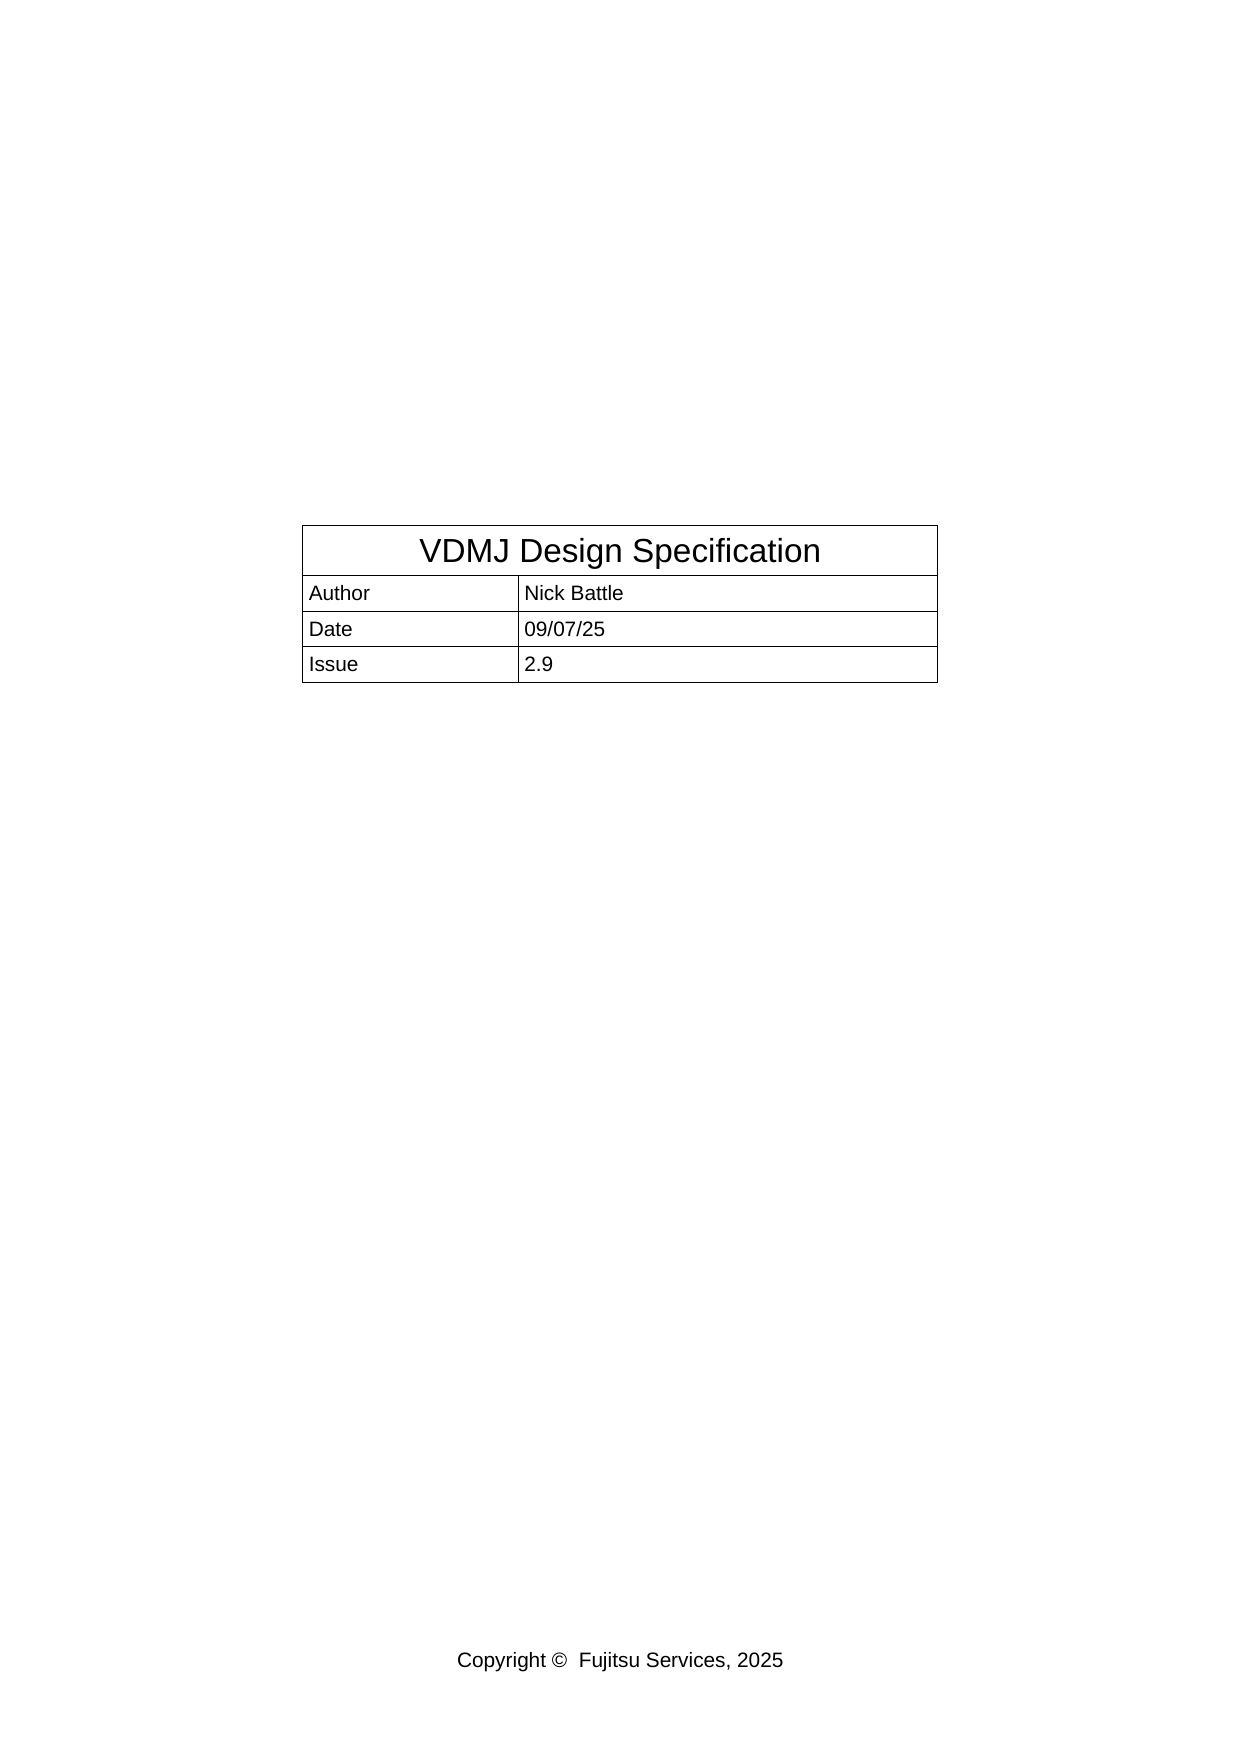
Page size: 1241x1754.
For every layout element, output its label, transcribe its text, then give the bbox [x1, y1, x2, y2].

table_cell 2.9 [519, 647, 937, 682]
table_cell Nick Battle [519, 576, 937, 611]
table_cell 09/07/25 [519, 612, 937, 646]
table_header VDMJ Design Specification [303, 526, 937, 575]
table_cell Issue [303, 647, 518, 682]
table_cell Date [303, 612, 518, 646]
table_cell Author [303, 576, 518, 611]
